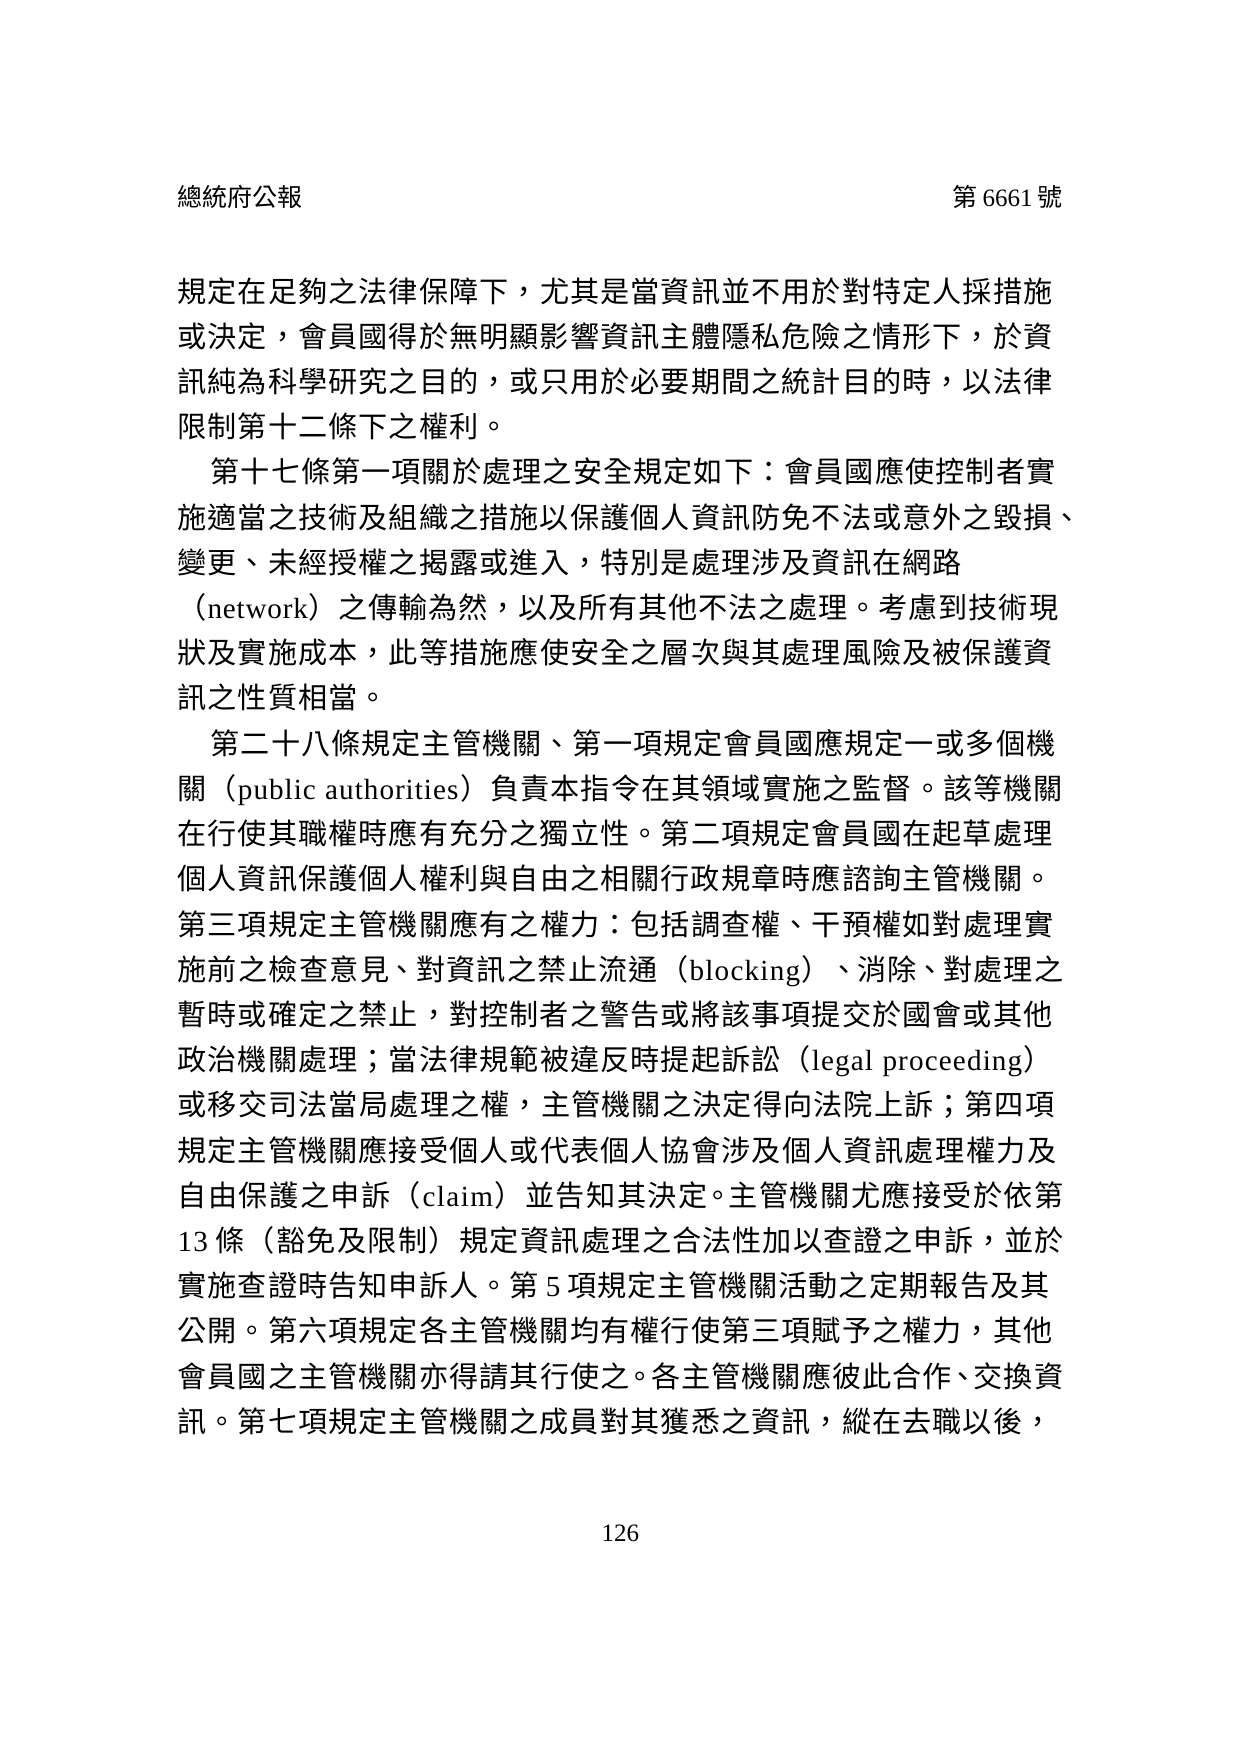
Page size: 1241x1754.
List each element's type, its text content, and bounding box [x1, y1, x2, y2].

text 第二十八條規定主管機關、第一項規定會員國應規定一或多個機關（public authorities）負責本指令在其領域實施之監督。該等機關在行使其職權時應有充分之獨立性。第二項規定會員國在起草處理個人資訊保護個人權利與自由之相關行政規章時應諮詢主管機關。第三項規定主管機關應有之權力：包括調查權、干預權如對處理實施前之檢查意見、對資訊之禁止流通（blocking）、消除、對處理之暫時或確定之禁止，對控制者之警告或將該事項提交於國會或其他政治機關處理；當法律規範被違反時提起訴訟（legal proceeding）或移交司法當局處理之權，主管機關之決定得向法院上訴；第四項規定主管機關應接受個人或代表個人協會涉及個人資訊處理權力及自由保護之申訴（claim）並告知其決定。主管機關尤應接受於依第13條（豁免及限制）規定資訊處理之合法性加以查證之申訴，並於實施查證時告知申訴人。第5項規定主管機關活動之定期報告及其公開。第六項規定各主管機關均有權行使第三項賦予之權力，其他會員國之主管機關亦得請其行使之。各主管機關應彼此合作、交換資訊。第七項規定主管機關之成員對其獲悉之資訊，縱在去職以後， [177, 718, 1063, 1441]
text 第十七條第一項關於處理之安全規定如下：會員國應使控制者實施適當之技術及組織之措施以保護個人資訊防免不法或意外之毀損、變更、未經授權之揭露或進入，特別是處理涉及資訊在網路（network）之傳輸為然，以及所有其他不法之處理。考慮到技術現狀及實施成本，此等措施應使安全之層次與其處理風險及被保護資訊之性質相當。 [177, 447, 1063, 718]
text 規定在足夠之法律保障下，尤其是當資訊並不用於對特定人採措施或決定，會員國得於無明顯影響資訊主體隱私危險之情形下，於資訊純為科學研究之目的，或只用於必要期間之統計目的時，以法律限制第十二條下之權利。 [177, 266, 1063, 447]
